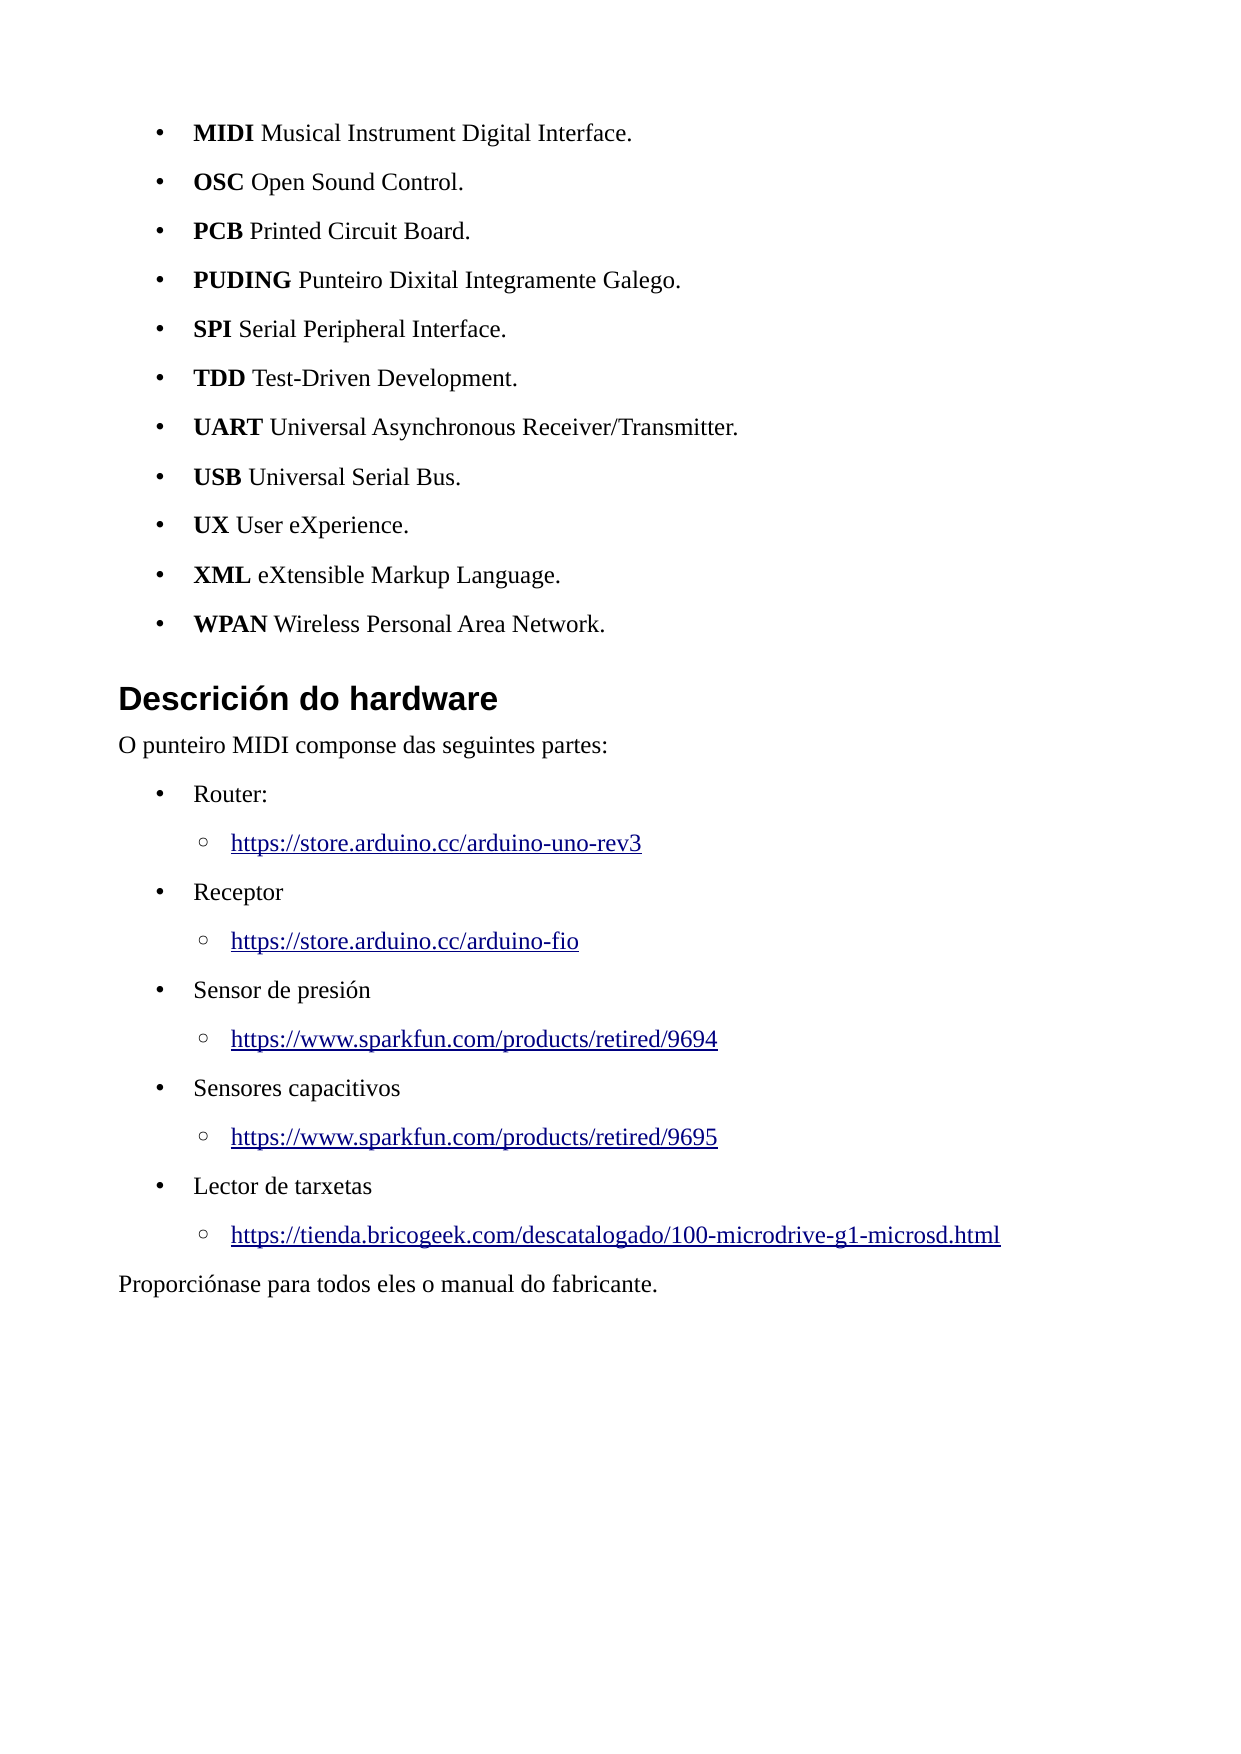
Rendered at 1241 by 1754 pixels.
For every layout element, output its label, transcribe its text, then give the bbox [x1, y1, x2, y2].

list https://store.arduino.cc/arduino-uno-rev3 [193, 828, 1122, 857]
list MIDI Musical Instrument Digital Interface. [156, 118, 1122, 147]
text O punteiro MIDI componse das seguintes partes: [118, 730, 1122, 758]
list XML eXtensible Markup Language. [156, 560, 1122, 588]
list Lector de tarxetas [156, 1171, 1122, 1200]
text Proporciónase para todos eles o manual do fabricante. [118, 1269, 1122, 1298]
list TDD Test-Driven Development. [156, 363, 1122, 392]
list OSC Open Sound Control. [156, 167, 1122, 196]
list UART Universal Asynchronous Receiver/Transmitter. [156, 412, 1122, 441]
list https://store.arduino.cc/arduino-fio [193, 926, 1122, 955]
list PUDING Punteiro Dixital Integramente Galego. [156, 265, 1122, 294]
subtitle Descrición do hardware [118, 679, 1122, 717]
list WPAN Wireless Personal Area Network. [156, 609, 1122, 637]
list PCB Printed Circuit Board. [156, 216, 1122, 245]
list https://www.sparkfun.com/products/retired/9695 [193, 1122, 1122, 1151]
list USB Universal Serial Bus. [156, 462, 1122, 490]
list SPI Serial Peripheral Interface. [156, 314, 1122, 343]
list Sensores capacitivos [156, 1073, 1122, 1102]
list Receptor [156, 877, 1122, 906]
list Router: [156, 779, 1122, 808]
list Sensor de presión [156, 975, 1122, 1004]
list https://www.sparkfun.com/products/retired/9694 [193, 1024, 1122, 1053]
list UX User eXperience. [156, 511, 1122, 539]
list https://tienda.bricogeek.com/descatalogado/100-microdrive-g1-microsd.html [193, 1220, 1122, 1249]
